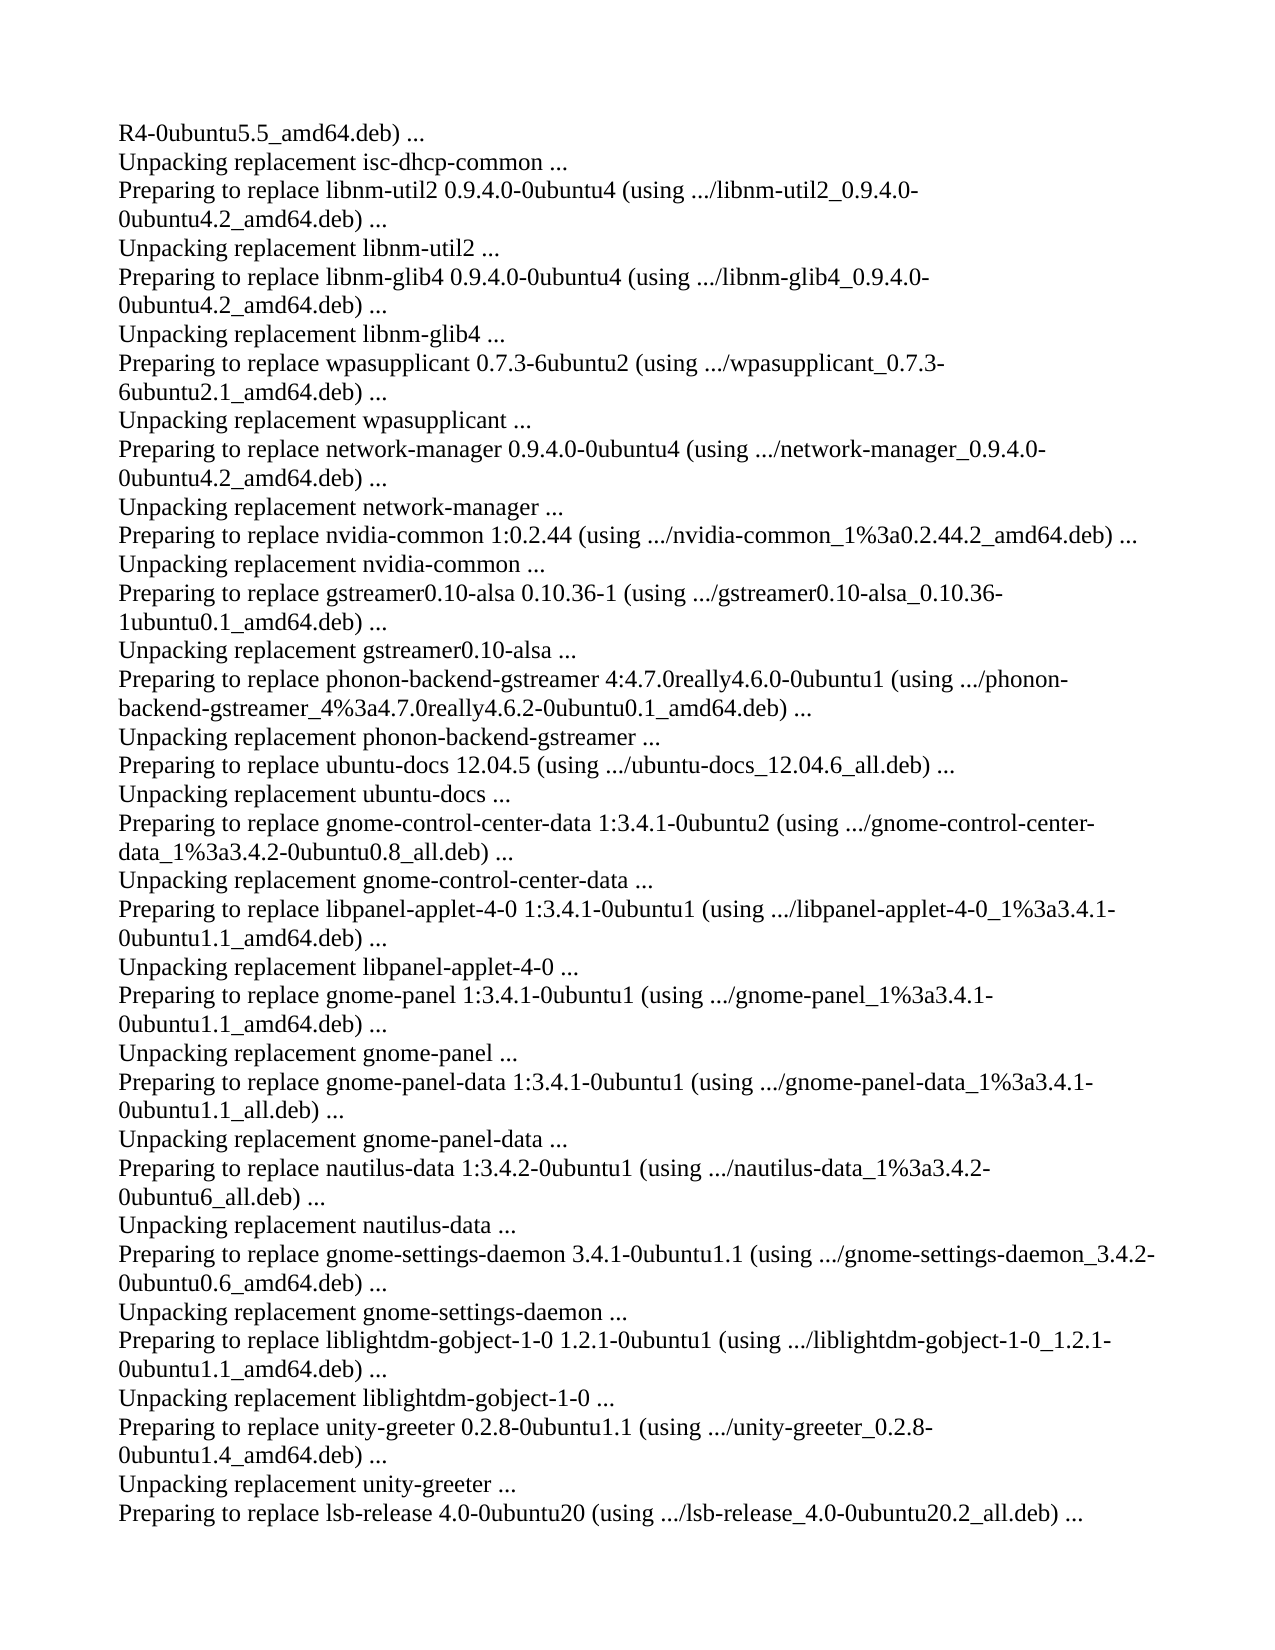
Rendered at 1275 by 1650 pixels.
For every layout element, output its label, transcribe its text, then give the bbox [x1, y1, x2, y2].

text Preparing to replace gnome-control-center-data 1:3.4.1-0ubuntu2 (using .../gnome-control-center-data_1%3a3.4.2-0ubuntu0.8_all.deb) ... [118, 808, 1157, 866]
text Preparing to replace libnm-util2 0.9.4.0-0ubuntu4 (using .../libnm-util2_0.9.4.0-0ubuntu4.2_amd64.deb) ... [118, 176, 1157, 233]
text Preparing to replace unity-greeter 0.2.8-0ubuntu1.1 (using .../unity-greeter_0.2.8-0ubuntu1.4_amd64.deb) ... [118, 1412, 1157, 1469]
text Unpacking replacement phonon-backend-gstreamer ... [118, 722, 1157, 751]
text Preparing to replace liblightdm-gobject-1-0 1.2.1-0ubuntu1 (using .../liblightdm-gobject-1-0_1.2.1-0ubuntu1.1_amd64.deb) ... [118, 1326, 1157, 1383]
text Unpacking replacement network-manager ... [118, 492, 1157, 521]
text Preparing to replace nautilus-data 1:3.4.2-0ubuntu1 (using .../nautilus-data_1%3a3.4.2-0ubuntu6_all.deb) ... [118, 1153, 1157, 1211]
text Preparing to replace gnome-settings-daemon 3.4.1-0ubuntu1.1 (using .../gnome-settings-daemon_3.4.2-0ubuntu0.6_amd64.deb) ... [118, 1239, 1157, 1297]
text Preparing to replace libnm-glib4 0.9.4.0-0ubuntu4 (using .../libnm-glib4_0.9.4.0-0ubuntu4.2_amd64.deb) ... [118, 262, 1157, 319]
text Unpacking replacement wpasupplicant ... [118, 406, 1157, 434]
text Unpacking replacement gnome-panel-data ... [118, 1124, 1157, 1153]
text Unpacking replacement libpanel-applet-4-0 ... [118, 952, 1157, 981]
text Unpacking replacement unity-greeter ... [118, 1469, 1157, 1498]
text Preparing to replace libpanel-applet-4-0 1:3.4.1-0ubuntu1 (using .../libpanel-applet-4-0_1%3a3.4.1-0ubuntu1.1_amd64.deb) ... [118, 894, 1157, 952]
text Preparing to replace nvidia-common 1:0.2.44 (using .../nvidia-common_1%3a0.2.44.2_amd64.deb) ... [118, 521, 1157, 549]
text Unpacking replacement libnm-util2 ... [118, 233, 1157, 262]
text Unpacking replacement liblightdm-gobject-1-0 ... [118, 1383, 1157, 1412]
text Preparing to replace gnome-panel-data 1:3.4.1-0ubuntu1 (using .../gnome-panel-data_1%3a3.4.1-0ubuntu1.1_all.deb) ... [118, 1067, 1157, 1124]
text Unpacking replacement ubuntu-docs ... [118, 779, 1157, 808]
text Preparing to replace lsb-release 4.0-0ubuntu20 (using .../lsb-release_4.0-0ubuntu20.2_all.deb) ... [118, 1498, 1157, 1527]
text Unpacking replacement nautilus-data ... [118, 1211, 1157, 1239]
text Unpacking replacement libnm-glib4 ... [118, 319, 1157, 348]
text Preparing to replace phonon-backend-gstreamer 4:4.7.0really4.6.0-0ubuntu1 (using .../phonon-backend-gstreamer_4%3a4.7.0really4.6.2-0ubuntu0.1_amd64.deb) ... [118, 664, 1157, 722]
text Preparing to replace ubuntu-docs 12.04.5 (using .../ubuntu-docs_12.04.6_all.deb) ... [118, 751, 1157, 779]
text Unpacking replacement gnome-settings-daemon ... [118, 1297, 1157, 1326]
text Unpacking replacement gnome-control-center-data ... [118, 866, 1157, 894]
text Preparing to replace wpasupplicant 0.7.3-6ubuntu2 (using .../wpasupplicant_0.7.3-6ubuntu2.1_amd64.deb) ... [118, 348, 1157, 406]
text Preparing to replace gstreamer0.10-alsa 0.10.36-1 (using .../gstreamer0.10-alsa_0.10.36-1ubuntu0.1_amd64.deb) ... [118, 578, 1157, 636]
text Unpacking replacement gnome-panel ... [118, 1038, 1157, 1067]
text R4-0ubuntu5.5_amd64.deb) ... [118, 118, 1157, 147]
text Unpacking replacement isc-dhcp-common ... [118, 147, 1157, 176]
text Preparing to replace network-manager 0.9.4.0-0ubuntu4 (using .../network-manager_0.9.4.0-0ubuntu4.2_amd64.deb) ... [118, 434, 1157, 492]
text Preparing to replace gnome-panel 1:3.4.1-0ubuntu1 (using .../gnome-panel_1%3a3.4.1-0ubuntu1.1_amd64.deb) ... [118, 981, 1157, 1038]
text Unpacking replacement nvidia-common ... [118, 549, 1157, 578]
text Unpacking replacement gstreamer0.10-alsa ... [118, 636, 1157, 664]
